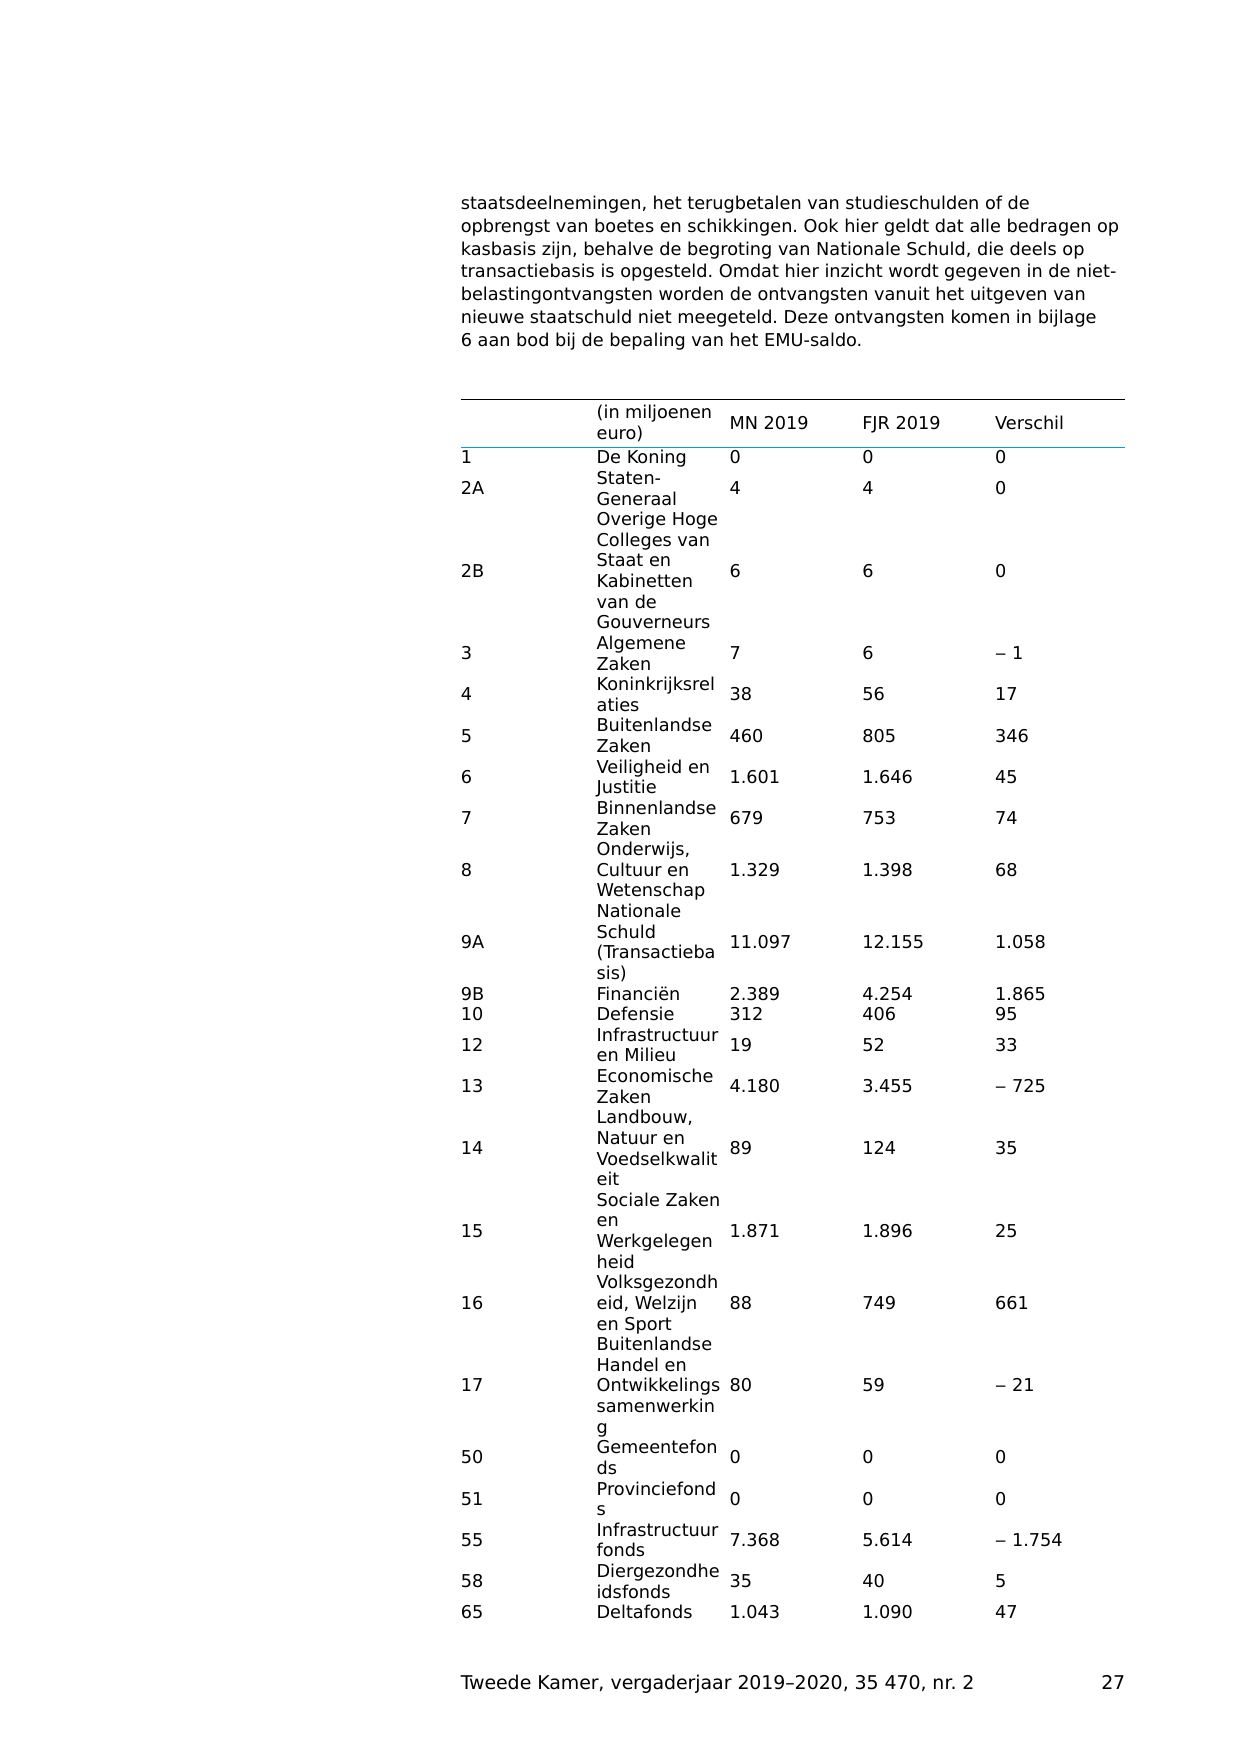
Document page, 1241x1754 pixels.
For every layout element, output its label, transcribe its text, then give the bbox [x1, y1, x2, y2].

table_cell 4.254 [859, 984, 992, 1004]
table_cell 5 [461, 715, 593, 757]
table_cell Algemene Zaken [594, 633, 726, 674]
table_cell Nationale Schuld (Transactiebasis) [594, 901, 726, 983]
table_cell Infrastructuur en Milieu [594, 1025, 726, 1066]
table_cell 753 [859, 798, 992, 839]
table_cell Economische Zaken [594, 1066, 726, 1107]
table_cell 1.865 [992, 984, 1125, 1004]
table_cell 51 [461, 1479, 593, 1520]
table_cell 35 [992, 1107, 1125, 1190]
table_cell 12 [461, 1025, 593, 1066]
table_cell 65 [461, 1602, 593, 1623]
table_cell 9A [461, 901, 593, 983]
table_cell 5.614 [859, 1520, 992, 1561]
table_cell 0 [726, 1479, 859, 1520]
table_cell 346 [992, 715, 1125, 757]
table_cell Staten-Generaal [594, 468, 726, 509]
table_cell 35 [726, 1561, 859, 1602]
table_cell ‒ 1.754 [992, 1520, 1125, 1561]
table_cell 6 [859, 509, 992, 633]
table_cell 16 [461, 1272, 593, 1334]
table_cell Onderwijs, Cultuur en Wetenschap [594, 839, 726, 901]
table_cell Koninkrijksrelaties [594, 674, 726, 715]
table_cell 25 [992, 1190, 1125, 1272]
table_cell 1.090 [859, 1602, 992, 1623]
table_cell Volksgezondheid, Welzijn en Sport [594, 1272, 726, 1334]
table_cell 9B [461, 984, 593, 1004]
table_cell 0 [992, 509, 1125, 633]
table_cell 0 [859, 448, 992, 468]
table_cell Veiligheid en Justitie [594, 757, 726, 798]
table_cell 52 [859, 1025, 992, 1066]
table_cell 4 [859, 468, 992, 509]
table_cell 0 [859, 1479, 992, 1520]
table_cell Buitenlandse Zaken [594, 715, 726, 757]
table_cell 89 [726, 1107, 859, 1190]
table_cell 0 [992, 468, 1125, 509]
table_cell 19 [726, 1025, 859, 1066]
table_cell 3.455 [859, 1066, 992, 1107]
table_cell 5 [992, 1561, 1125, 1602]
table_cell 38 [726, 674, 859, 715]
table_cell Provinciefonds [594, 1479, 726, 1520]
table_cell 88 [726, 1272, 859, 1334]
table_cell 58 [461, 1561, 593, 1602]
table_cell Overige Hoge Colleges van Staat en Kabinetten van de Gouverneurs [594, 509, 726, 633]
table_cell 312 [726, 1004, 859, 1025]
table_cell Sociale Zaken en Werkgelegenheid [594, 1190, 726, 1272]
table_cell ‒ 725 [992, 1066, 1125, 1107]
table_cell 56 [859, 674, 992, 715]
table_cell 15 [461, 1190, 593, 1272]
table_cell 124 [859, 1107, 992, 1190]
table_cell 55 [461, 1520, 593, 1561]
table_cell 1 [461, 448, 593, 468]
table_cell De Koning [594, 448, 726, 468]
table_cell Gemeentefonds [594, 1437, 726, 1478]
table_cell 1.646 [859, 757, 992, 798]
table_cell 80 [726, 1334, 859, 1437]
table_cell 45 [992, 757, 1125, 798]
table_cell 7.368 [726, 1520, 859, 1561]
table_cell 6 [461, 757, 593, 798]
text staatsdeelnemingen, het terugbetalen van studieschulden of de opbrengst van boetes en schikkingen. Ook hier geldt dat alle bedragen op kasbasis zijn, behalve de begroting van Nationale Schuld, die deels op transactiebasis is opgesteld. Omdat hier inzicht wordt gegeven in de niet-belastingontvangsten worden de ontvangsten vanuit het uitgeven van nieuwe staatschuld niet meegeteld. Deze ontvangsten komen in bijlage 6 aan bod bij de bepaling van het EMU-saldo. [461, 191, 1125, 351]
table_cell Landbouw, Natuur en Voedselkwaliteit [594, 1107, 726, 1190]
table_cell 11.097 [726, 901, 859, 983]
table_cell 4 [461, 674, 593, 715]
table_cell 679 [726, 798, 859, 839]
table_cell 6 [859, 633, 992, 674]
table_cell ‒ 1 [992, 633, 1125, 674]
table_cell (in miljoenen euro) [594, 400, 726, 447]
table_cell [461, 400, 593, 447]
table_cell 2A [461, 468, 593, 509]
table_cell 0 [992, 1479, 1125, 1520]
table_cell 1.043 [726, 1602, 859, 1623]
table_cell 661 [992, 1272, 1125, 1334]
table_cell 74 [992, 798, 1125, 839]
table_cell Defensie [594, 1004, 726, 1025]
table_cell 0 [859, 1437, 992, 1478]
table_header Tabel 5.3 Niet-belastingontvangsten begrotingen [461, 374, 1125, 399]
table_cell 1.871 [726, 1190, 859, 1272]
table_cell 10 [461, 1004, 593, 1025]
table_cell 40 [859, 1561, 992, 1602]
table_cell 1.058 [992, 901, 1125, 983]
table_cell 3 [461, 633, 593, 674]
table_cell 1.896 [859, 1190, 992, 1272]
table_cell 4.180 [726, 1066, 859, 1107]
table_cell Buitenlandse Handel en Ontwikkelingssamenwerking [594, 1334, 726, 1437]
table_cell 7 [726, 633, 859, 674]
table_cell 12.155 [859, 901, 992, 983]
table_cell ‒ 21 [992, 1334, 1125, 1437]
table_cell 0 [726, 448, 859, 468]
table_cell Infrastructuurfonds [594, 1520, 726, 1561]
table_cell 2.389 [726, 984, 859, 1004]
table_cell 460 [726, 715, 859, 757]
table_cell 8 [461, 839, 593, 901]
table_cell 50 [461, 1437, 593, 1478]
table_cell MN 2019 [726, 400, 859, 447]
table_cell 1.329 [726, 839, 859, 901]
table_cell 0 [726, 1437, 859, 1478]
table_cell 1.601 [726, 757, 859, 798]
table_cell Binnenlandse Zaken [594, 798, 726, 839]
table_cell 59 [859, 1334, 992, 1437]
table_cell 17 [461, 1334, 593, 1437]
table_cell 13 [461, 1066, 593, 1107]
table_cell 6 [726, 509, 859, 633]
table_cell 406 [859, 1004, 992, 1025]
table_cell 0 [992, 448, 1125, 468]
table_cell 2B [461, 509, 593, 633]
table_cell 68 [992, 839, 1125, 901]
table_cell 17 [992, 674, 1125, 715]
table_cell 47 [992, 1602, 1125, 1623]
table_cell 33 [992, 1025, 1125, 1066]
table_cell Financiën [594, 984, 726, 1004]
table_cell FJR 2019 [859, 400, 992, 447]
table_cell 805 [859, 715, 992, 757]
table_cell Deltafonds [594, 1602, 726, 1623]
table_cell 14 [461, 1107, 593, 1190]
table_cell 1.398 [859, 839, 992, 901]
table_cell 4 [726, 468, 859, 509]
table_cell 95 [992, 1004, 1125, 1025]
table_cell 0 [992, 1437, 1125, 1478]
table_cell 749 [859, 1272, 992, 1334]
table_cell Diergezondheidsfonds [594, 1561, 726, 1602]
table_cell Verschil [992, 400, 1125, 447]
table_cell 7 [461, 798, 593, 839]
